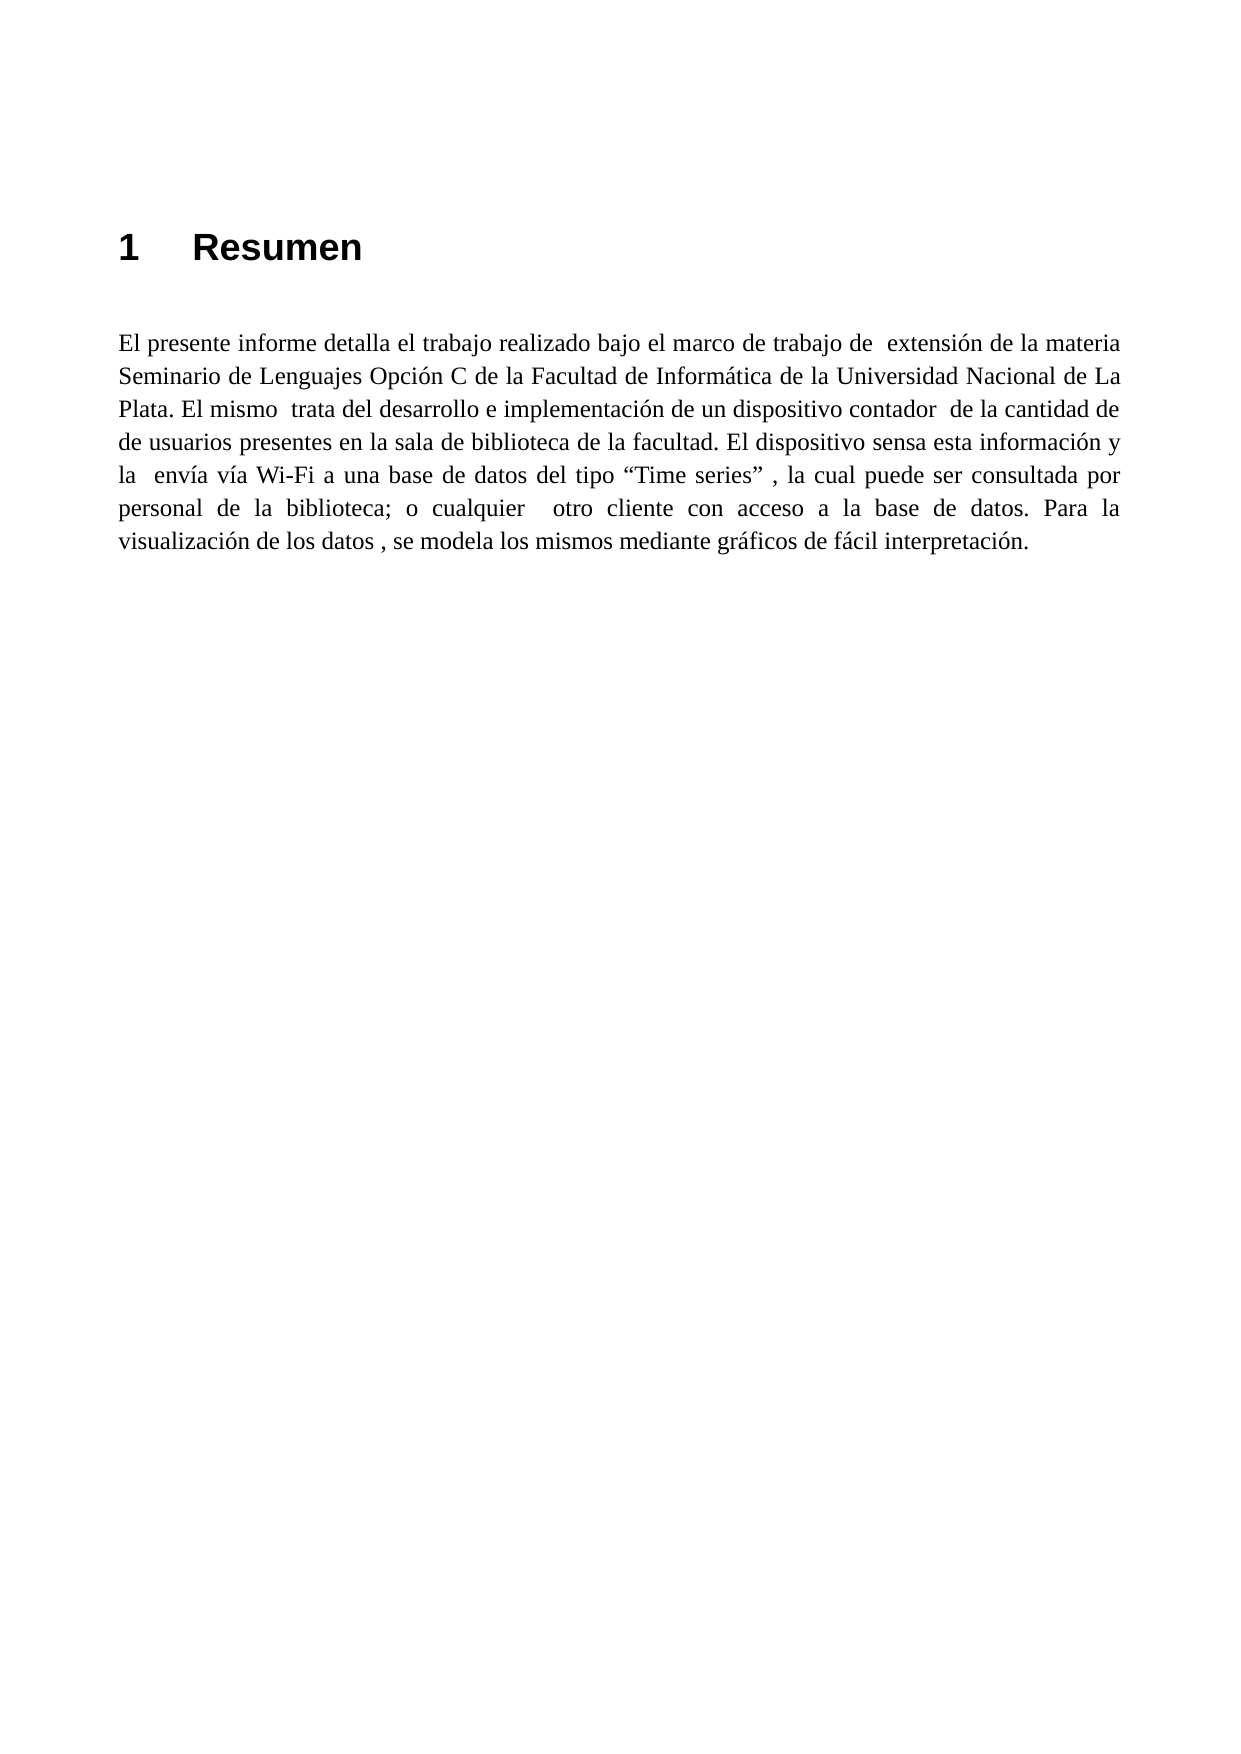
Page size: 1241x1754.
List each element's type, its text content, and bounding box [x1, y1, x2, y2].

text El presente informe detalla el trabajo realizado bajo el marco de trabajo de extensión de la materia Seminario de Lenguajes Opción C de la Facultad de Informática de la Universidad Nacional de La Plata. El mismo trata del desarrollo e implementación de un dispositivo contador de la cantidad de de usuarios presentes en la sala de biblioteca de la facultad. El dispositivo sensa esta información y la envía vía Wi-Fi a una base de datos del tipo “Time series” , la cual puede ser consultada por personal de la biblioteca; o cualquier otro cliente con acceso a la base de datos. Para la visualización de los datos , se modela los mismos mediante gráficos de fácil interpretación. [118, 328, 1122, 555]
subtitle Resumen [118, 224, 1122, 268]
